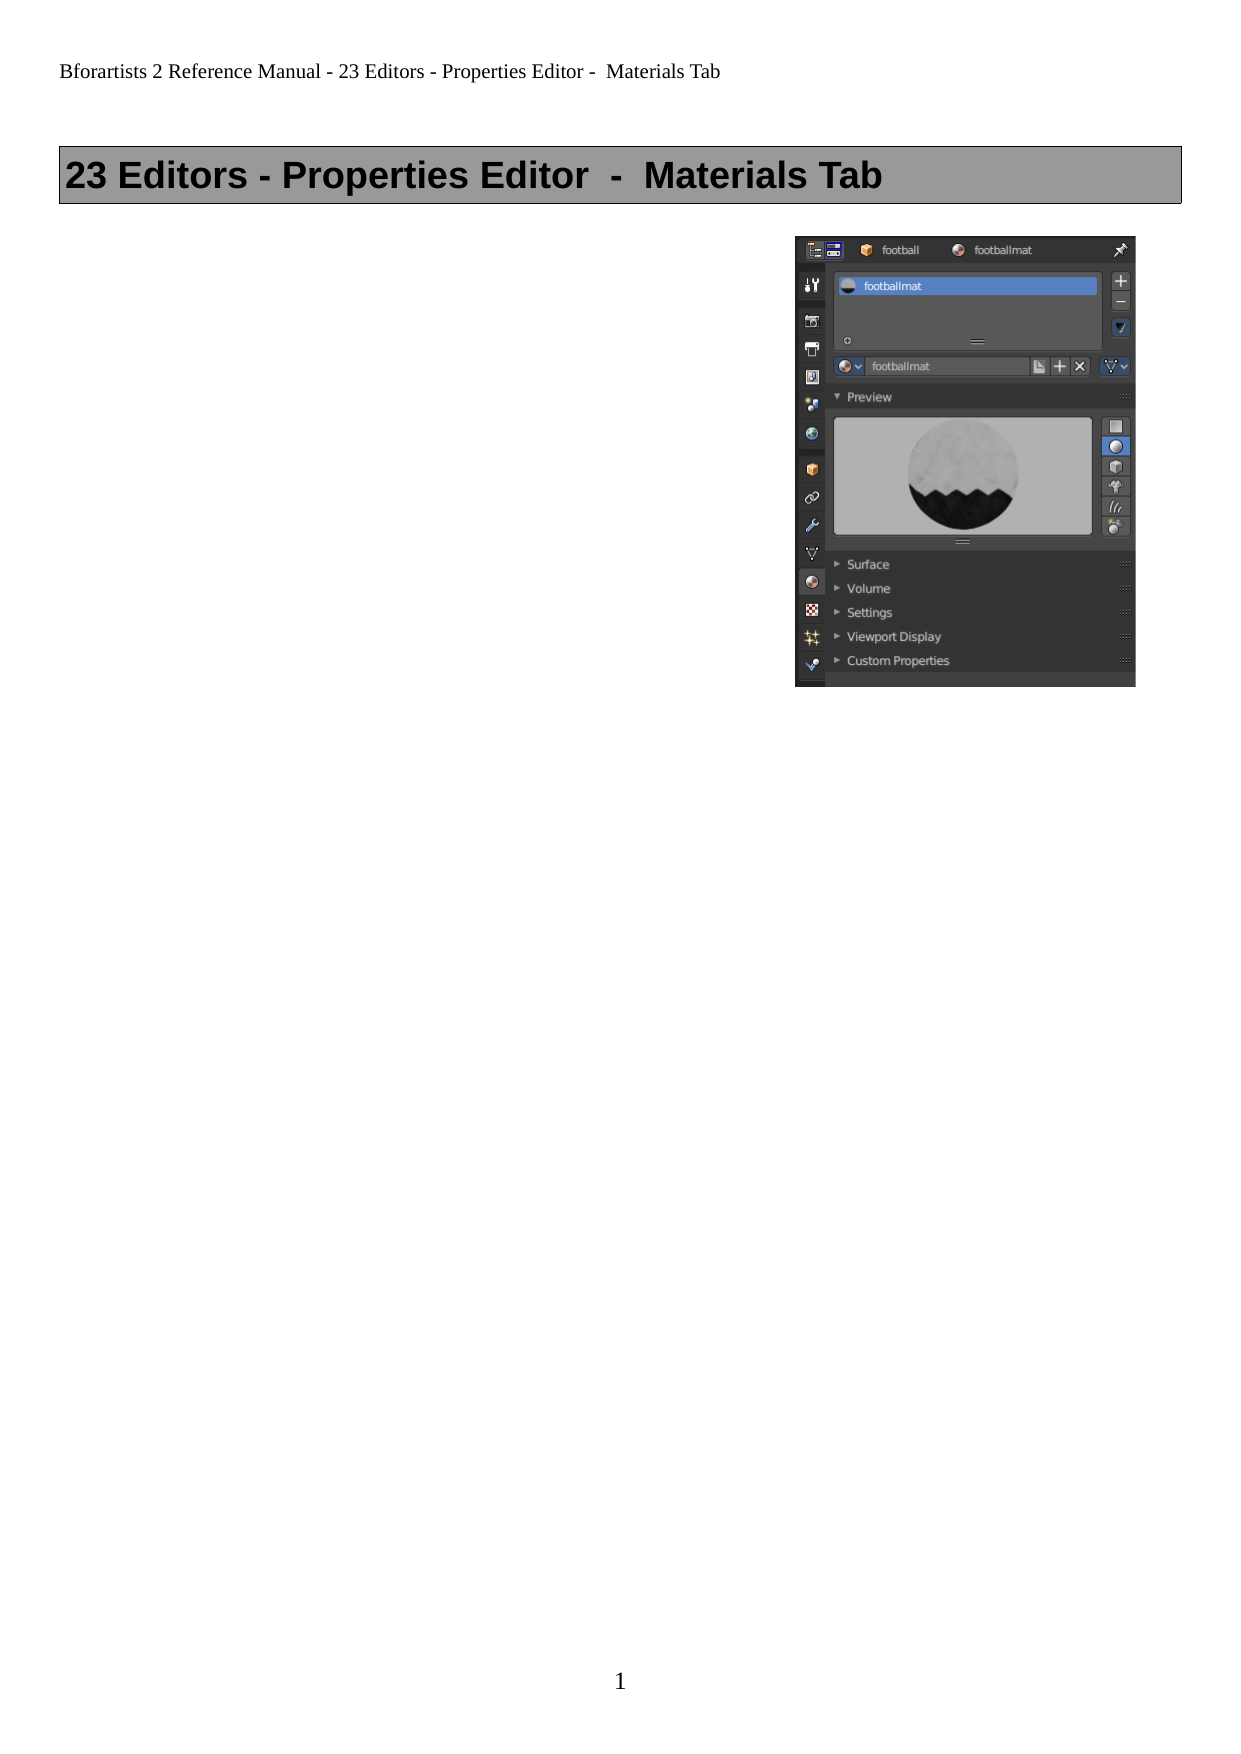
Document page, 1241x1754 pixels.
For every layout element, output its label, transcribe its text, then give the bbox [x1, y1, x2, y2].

picture [795, 236, 1136, 687]
table_header 23 Editors - Properties Editor - Materials Tab [60, 147, 1181, 203]
